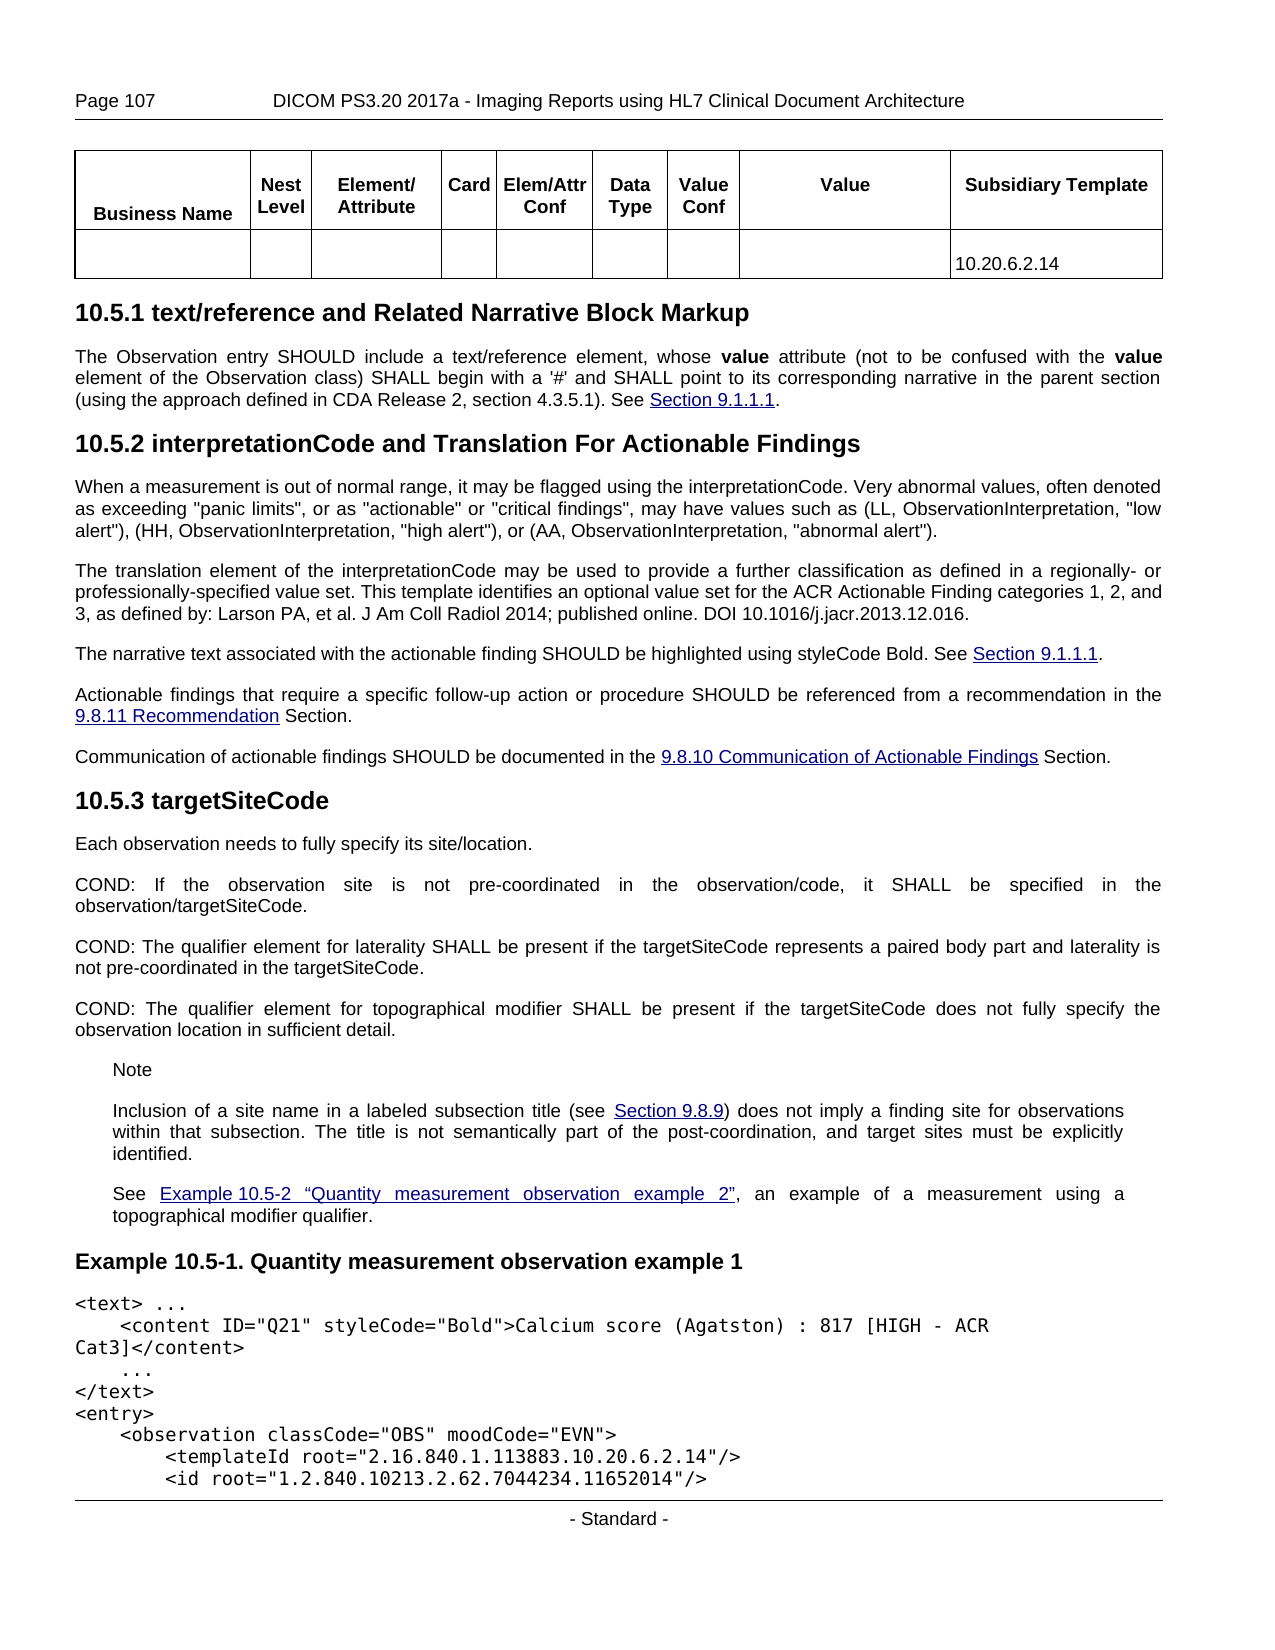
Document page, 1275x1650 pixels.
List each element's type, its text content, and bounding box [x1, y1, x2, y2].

text Each observation needs to fully specify its site/location. [75, 833, 1162, 855]
text 10.5.1 text/reference and Related Narrative Block Markup [75, 298, 1162, 327]
table_cell [76, 230, 250, 278]
text The narrative text associated with the actionable finding SHOULD be highlighted using styleCode Bold. See Section 9.1.1.1. [75, 643, 1162, 665]
table_header Elem/Attr Conf [497, 151, 592, 228]
text When a measurement is out of normal range, it may be flagged using the interpretationCode. Very abnormal values, often denoted as exceeding "panic limits", or as "actionable" or "critical findings", may have values such as (LL, ObservationInterpretation, "low alert"), (HH, ObservationInterpretation, "high alert"), or (AA, ObservationInterpretation, "abnormal alert"). [75, 476, 1162, 541]
text COND: The qualifier element for topographical modifier SHALL be present if the targetSiteCode does not fully specify the observation location in sufficient detail. [75, 997, 1162, 1040]
table_header Value Conf [668, 151, 739, 228]
table_cell [740, 230, 950, 278]
table_header Data Type [593, 151, 667, 228]
table_header Business Name [76, 151, 250, 228]
table_header Card [442, 151, 496, 228]
text Example 10.5-1. Quantity measurement observation example 1 [75, 1248, 1162, 1274]
table_cell [442, 230, 496, 278]
text Actionable findings that require a specific follow-up action or procedure SHOULD be referenced from a recommendation in the 9.8.11 Recommendation Section. [75, 683, 1162, 727]
table_cell [251, 230, 311, 278]
table_header Subsidiary Template [951, 151, 1162, 228]
table_cell [668, 230, 739, 278]
text COND: If the observation site is not pre-coordinated in the observation/code, it SHALL be specified in the observation/targetSiteCode. [75, 873, 1162, 917]
table_cell [593, 230, 667, 278]
table_cell 10.20.6.2.14 [951, 230, 1162, 278]
text The translation element of the interpretationCode may be used to provide a further classification as defined in a regionally- or professionally-specified value set. This template identifies an optional value set for the ACR Actionable Finding categories 1, 2, and 3, as defined by: Larson PA, et al. J Am Coll Radiol 2014; published online. DOI 10.1016/j.jacr.2013.12.016. [75, 560, 1162, 624]
text 10.5.2 interpretationCode and Translation For Actionable Findings [75, 429, 1162, 458]
text 10.5.3 targetSiteCode [75, 786, 1162, 814]
text The Observation entry SHOULD include a text/reference element, whose value attribute (not to be confused with the value element of the Observation class) SHALL begin with a '#' and SHALL point to its corresponding narrative in the parent section (using the approach defined in CDA Release 2, section 4.3.5.1). See Section 9.1.1.1. [75, 345, 1162, 410]
text <text> ... <content ID="Q21" styleCode="Bold">Calcium score (Agatston) : 817 [HIGH - ACR Cat3]</content> ... </text> <entry> <observation classCode="OBS" moodCode="EVN"> <templateId root="2.16.840.1.113883.10.20.6.2.14"/> <id root="1.2.840.10213.2.62.7044234.11652014"/> [75, 1293, 1162, 1490]
table_cell [497, 230, 592, 278]
text Inclusion of a site name in a labeled subsection title (see Section 9.8.9) does not imply a finding site for observations within that subsection. The title is not semantically part of the post-coordination, and target sites must be explicitly identified. [112, 1099, 1125, 1164]
text Note [112, 1059, 1125, 1081]
table_header Value [740, 151, 950, 228]
text COND: The qualifier element for laterality SHALL be present if the targetSiteCode represents a paired body part and laterality is not pre-coordinated in the targetSiteCode. [75, 935, 1162, 978]
table_header Element/​Attribute [312, 151, 441, 228]
text Communication of actionable findings SHOULD be documented in the 9.8.10 Communication of Actionable Findings Section. [75, 745, 1162, 767]
text See Example 10.5-2 “Quantity measurement observation example 2”, an example of a measurement using a topographical modifier qualifier. [112, 1183, 1125, 1226]
table_header Nest Level [251, 151, 311, 228]
table_cell [312, 230, 441, 278]
